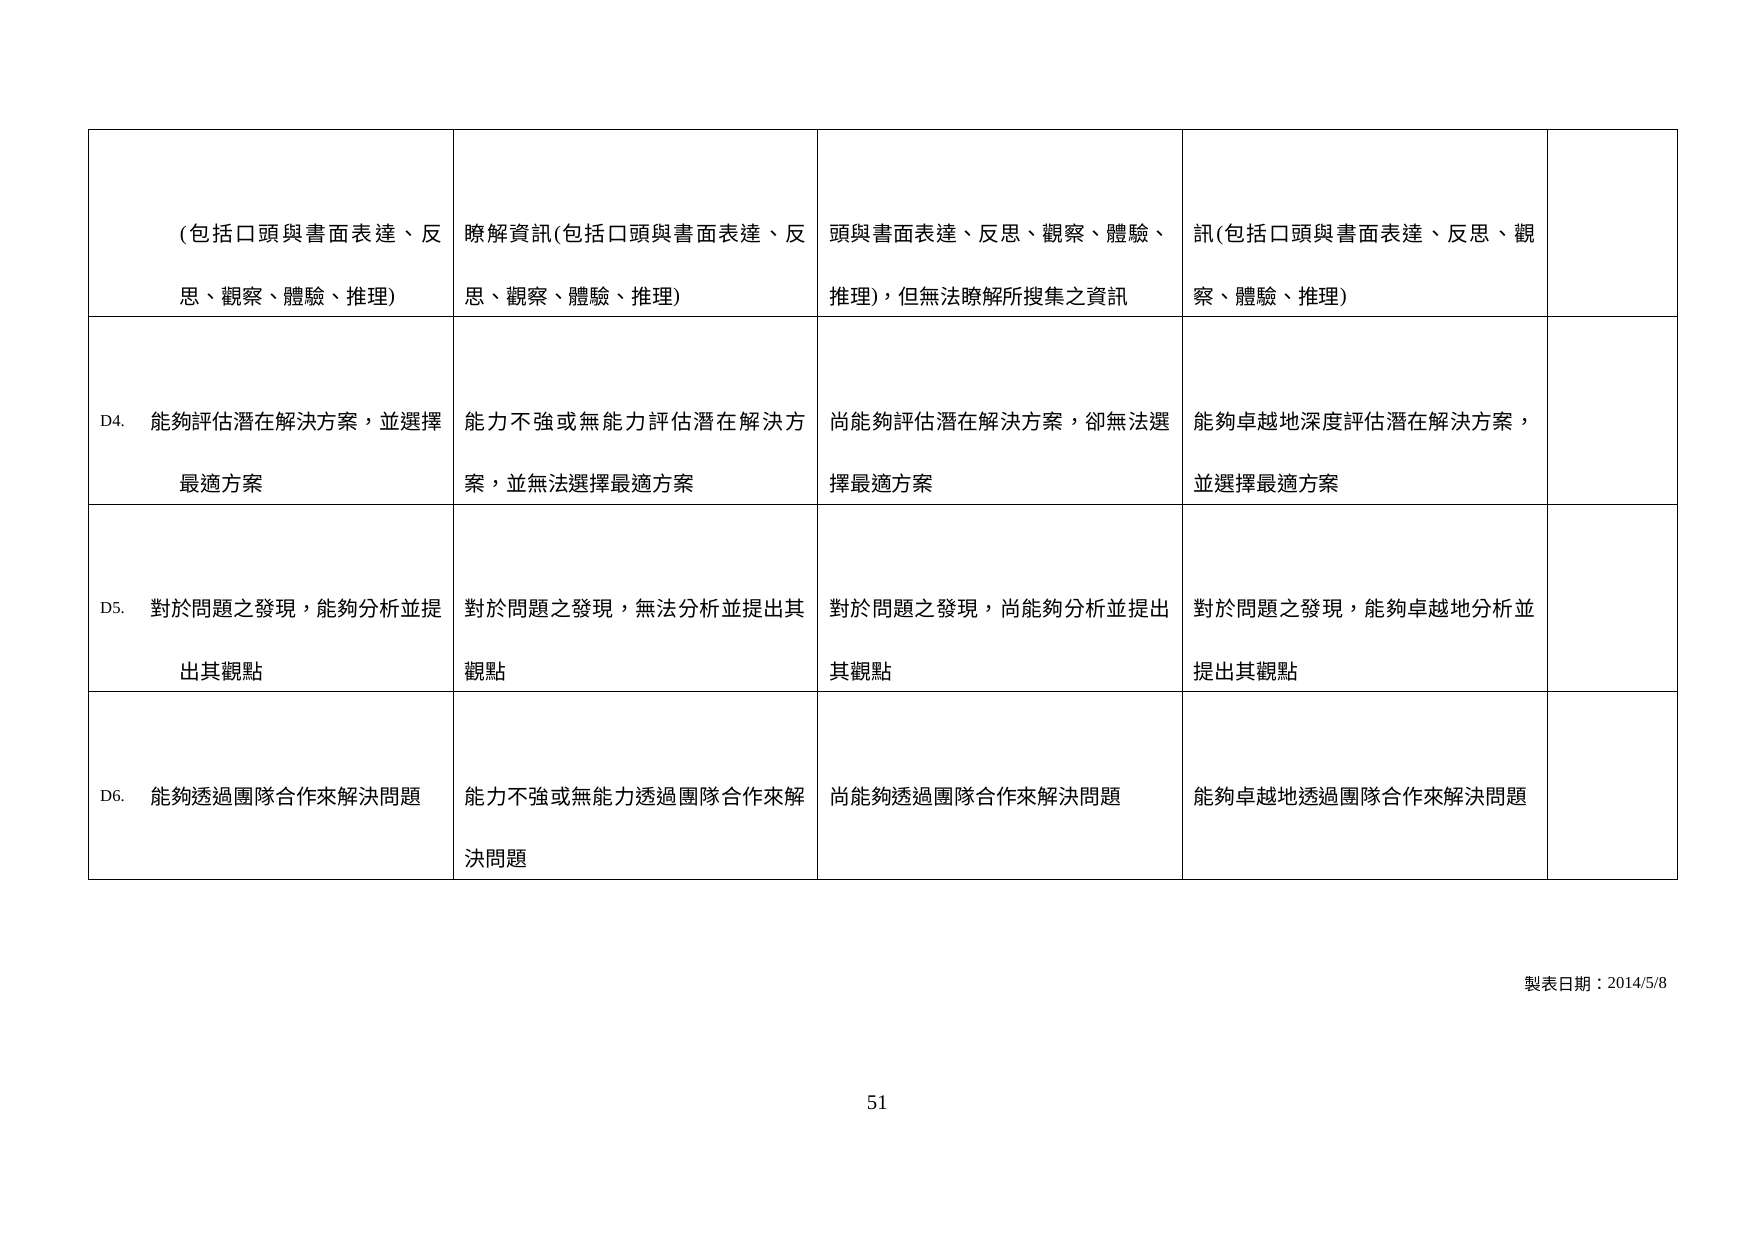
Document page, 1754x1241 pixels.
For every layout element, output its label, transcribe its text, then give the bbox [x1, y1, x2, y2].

table_cell 能夠卓越地透過團隊合作來解決問題 [1183, 692, 1547, 878]
table_cell 瞭解資訊(包括口頭與書面表達、反思、觀察、體驗、推理) [454, 130, 817, 316]
table_cell 能夠透過團隊合作來解決問題 [89, 692, 453, 878]
table_cell [351, 880, 750, 1003]
table_cell 尚能夠透過團隊合作來解決問題 [818, 692, 1182, 878]
table_cell [1548, 692, 1677, 878]
table_cell 能力不強或無能力評估潛在解決方案，並無法選擇最適方案 [454, 317, 817, 503]
table_cell 尚能夠評估潛在解決方案，卻無法選擇最適方案 [818, 317, 1182, 503]
table_cell 訊(包括口頭與書面表達、反思、觀察、體驗、推理) [1183, 130, 1547, 316]
table_cell [750, 880, 1148, 1003]
table_cell 對於問題之發現，能夠卓越地分析並提出其觀點 [1183, 505, 1547, 691]
table_cell 能夠評估潛在解決方案，並選擇最適方案 [89, 317, 453, 503]
table_cell [89, 880, 351, 1003]
table_cell 對於問題之發現，能夠分析並提出其觀點 [89, 505, 453, 691]
table_cell 頭與書面表達、反思、觀察、體驗、推理)，但無法瞭解所搜集之資訊 [818, 130, 1182, 316]
table_cell [1548, 505, 1677, 691]
table_cell 對於問題之發現，尚能夠分析並提出其觀點 [818, 505, 1182, 691]
table_cell 能夠卓越地深度評估潛在解決方案，並選擇最適方案 [1183, 317, 1547, 503]
table_cell 能力不強或無能力透過團隊合作來解決問題 [454, 692, 817, 878]
table_cell 製表日期：2014/5/8 [1149, 880, 1678, 1003]
table_cell [1548, 317, 1677, 503]
table_cell 對於問題之發現，無法分析並提出其觀點 [454, 505, 817, 691]
table_cell [1548, 130, 1677, 316]
table_cell (包括口頭與書面表達、反思、觀察、體驗、推理) [89, 130, 453, 316]
